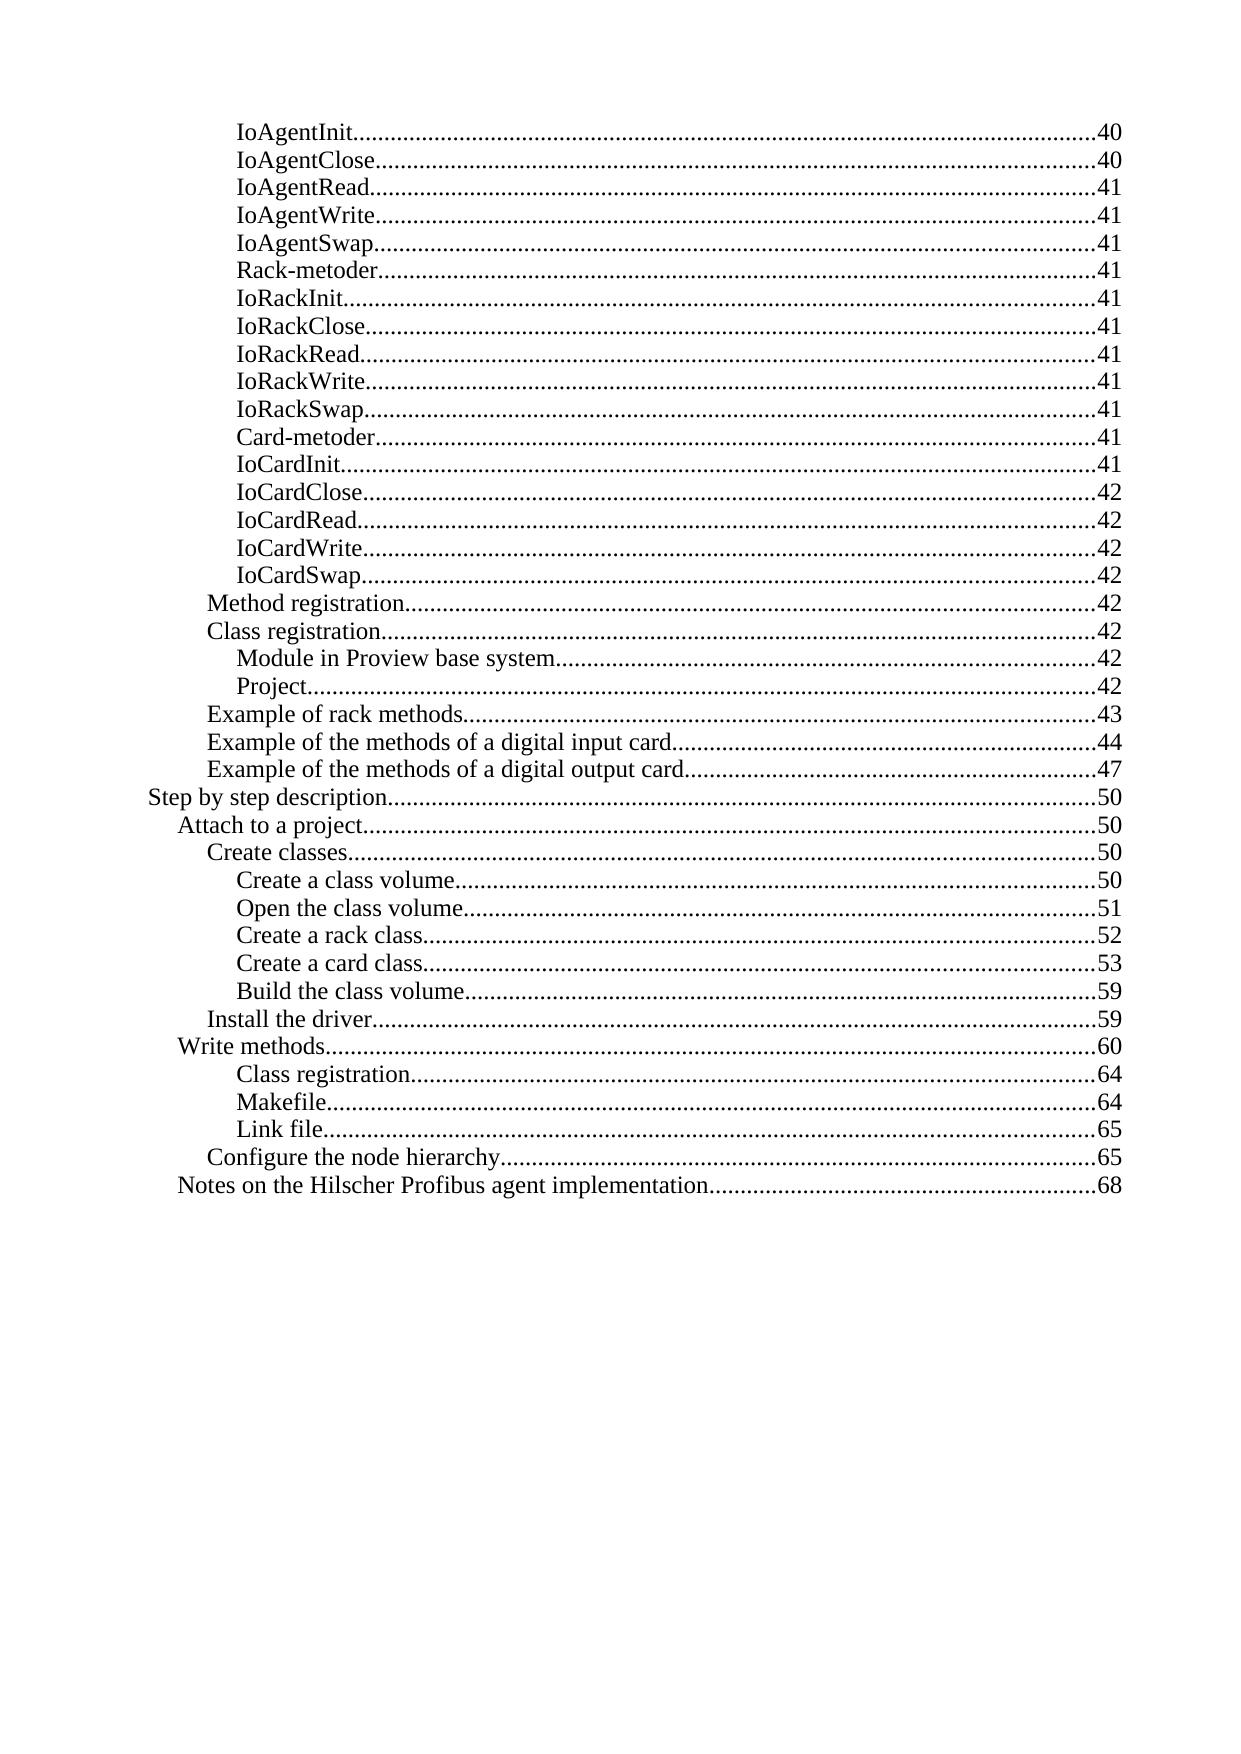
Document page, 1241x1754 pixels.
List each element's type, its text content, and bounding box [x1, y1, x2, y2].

text Method registration 42 [207, 589, 1122, 617]
text IoRackClose 41 [236, 312, 1122, 340]
text Notes on the Hilscher Profibus agent implementation 68 [177, 1171, 1122, 1199]
text Create a rack class 52 [236, 922, 1122, 949]
text Project 42 [236, 672, 1122, 700]
text Card-metoder 41 [236, 423, 1122, 451]
text IoAgentClose 40 [236, 146, 1122, 173]
text IoAgentWrite 41 [236, 201, 1122, 229]
text IoRackSwap 41 [236, 395, 1122, 423]
text Attach to a project 50 [177, 811, 1122, 838]
text IoCardClose 42 [236, 478, 1122, 506]
text Example of the methods of a digital output card 47 [207, 755, 1122, 783]
text Step by step description 50 [148, 783, 1122, 811]
text Class registration 64 [236, 1060, 1122, 1088]
text IoCardInit 41 [236, 451, 1122, 478]
text Link file 65 [236, 1116, 1122, 1143]
text Class registration 42 [207, 617, 1122, 644]
text Makefile 64 [236, 1088, 1122, 1116]
text Install the driver 59 [207, 1005, 1122, 1032]
text IoCardWrite 42 [236, 534, 1122, 561]
text IoAgentSwap 41 [236, 229, 1122, 257]
text IoRackInit 41 [236, 284, 1122, 312]
text IoAgentRead 41 [236, 173, 1122, 201]
text Open the class volume 51 [236, 894, 1122, 922]
text Build the class volume 59 [236, 977, 1122, 1005]
text Configure the node hierarchy 65 [207, 1143, 1122, 1171]
text Example of rack methods 43 [207, 700, 1122, 728]
text Write methods 60 [177, 1032, 1122, 1060]
text Module in Proview base system 42 [236, 644, 1122, 672]
text IoCardRead 42 [236, 506, 1122, 534]
text Rack-metoder 41 [236, 257, 1122, 284]
text IoAgentInit 40 [236, 118, 1122, 146]
text Create a class volume 50 [236, 866, 1122, 894]
text IoCardSwap 42 [236, 561, 1122, 589]
text Create classes 50 [207, 838, 1122, 866]
text IoRackWrite 41 [236, 367, 1122, 395]
text Example of the methods of a digital input card 44 [207, 728, 1122, 755]
text Create a card class 53 [236, 949, 1122, 977]
text IoRackRead 41 [236, 340, 1122, 367]
